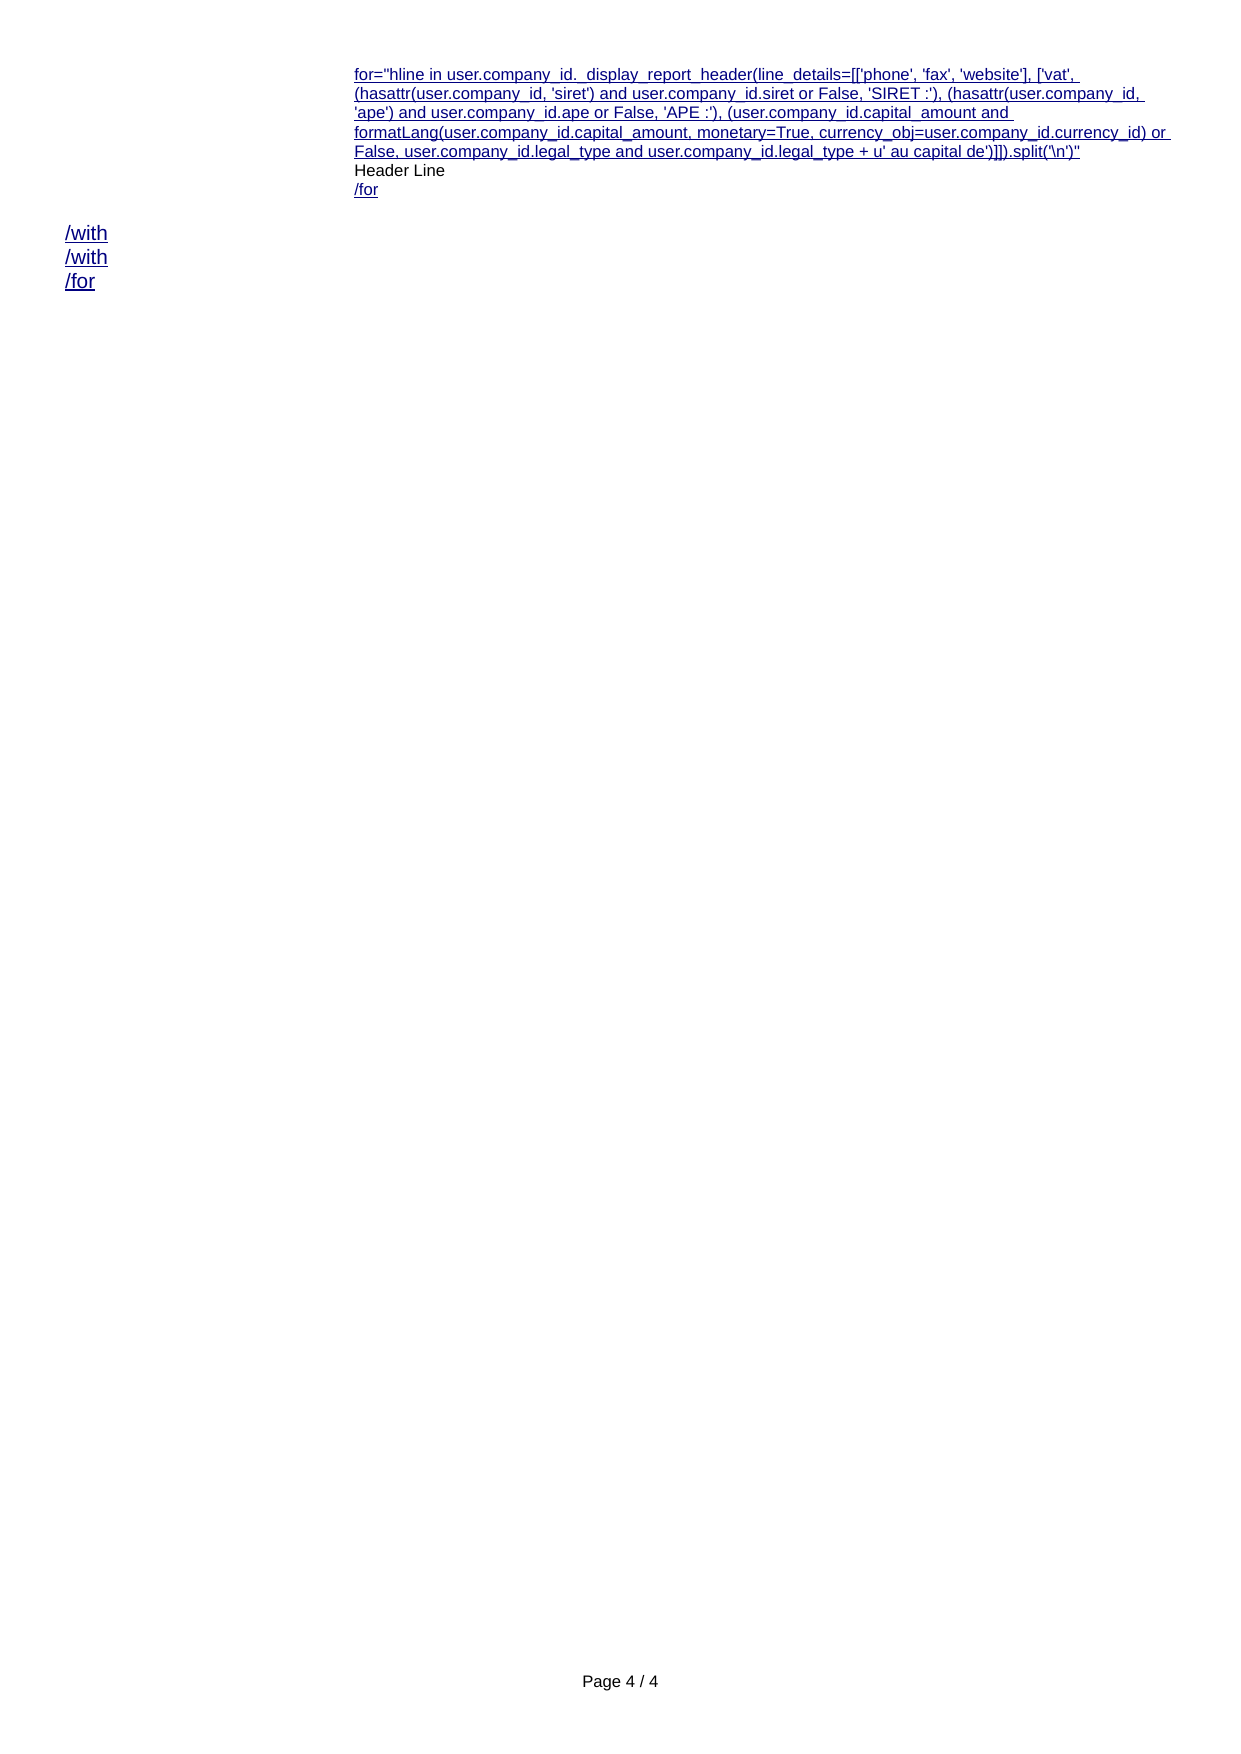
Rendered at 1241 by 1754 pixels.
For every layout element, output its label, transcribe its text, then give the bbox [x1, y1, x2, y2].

text /for [65, 268, 1175, 292]
text /with [65, 221, 1175, 244]
text /with [65, 244, 1175, 268]
